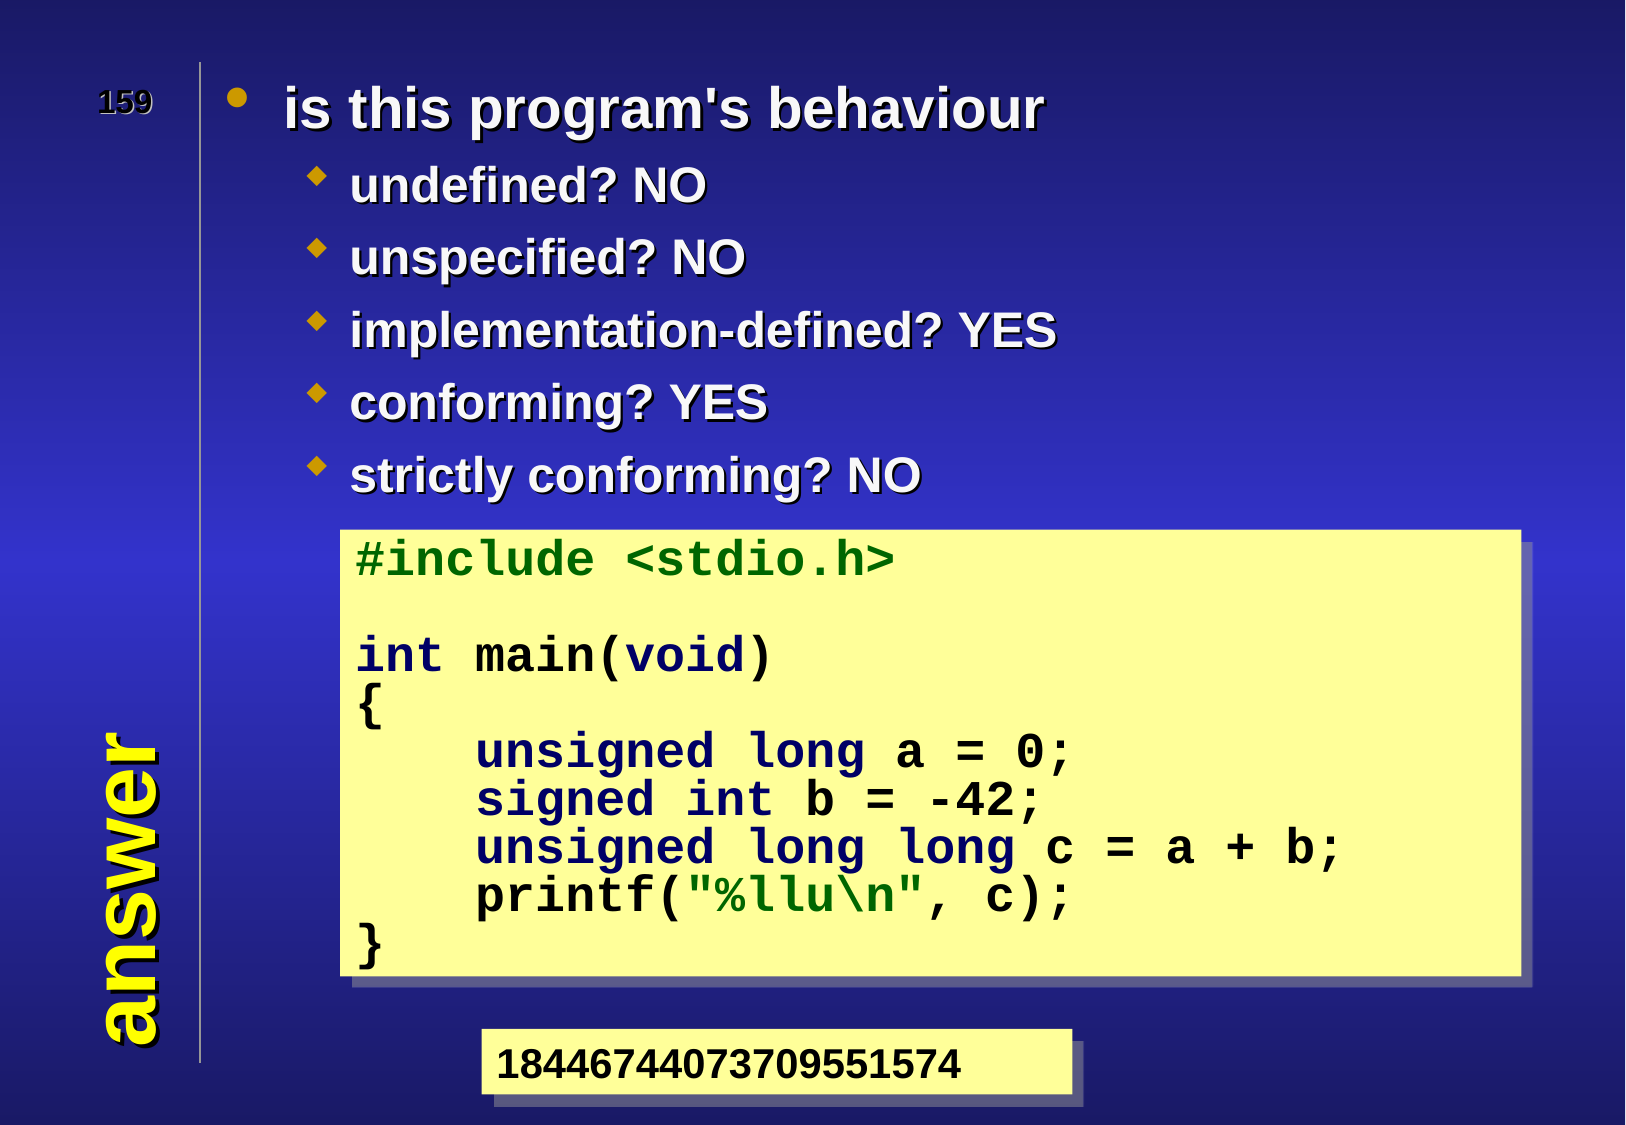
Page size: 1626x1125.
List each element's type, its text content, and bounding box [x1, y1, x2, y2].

title answer [50, 54, 188, 1063]
list is this program's behaviour undefined? NO unspecified? NO implementation-defined? YES conforming? YES strictly conforming? NO [212, 62, 1593, 1063]
text_box #include <stdio.h> int main(void) { unsigned long a = 0; signed int b = -42; unsigned long long c = a + b; printf("%llu\n", c); } [340, 529, 1522, 977]
text_box 18446744073709551574 [481, 1028, 1073, 1095]
